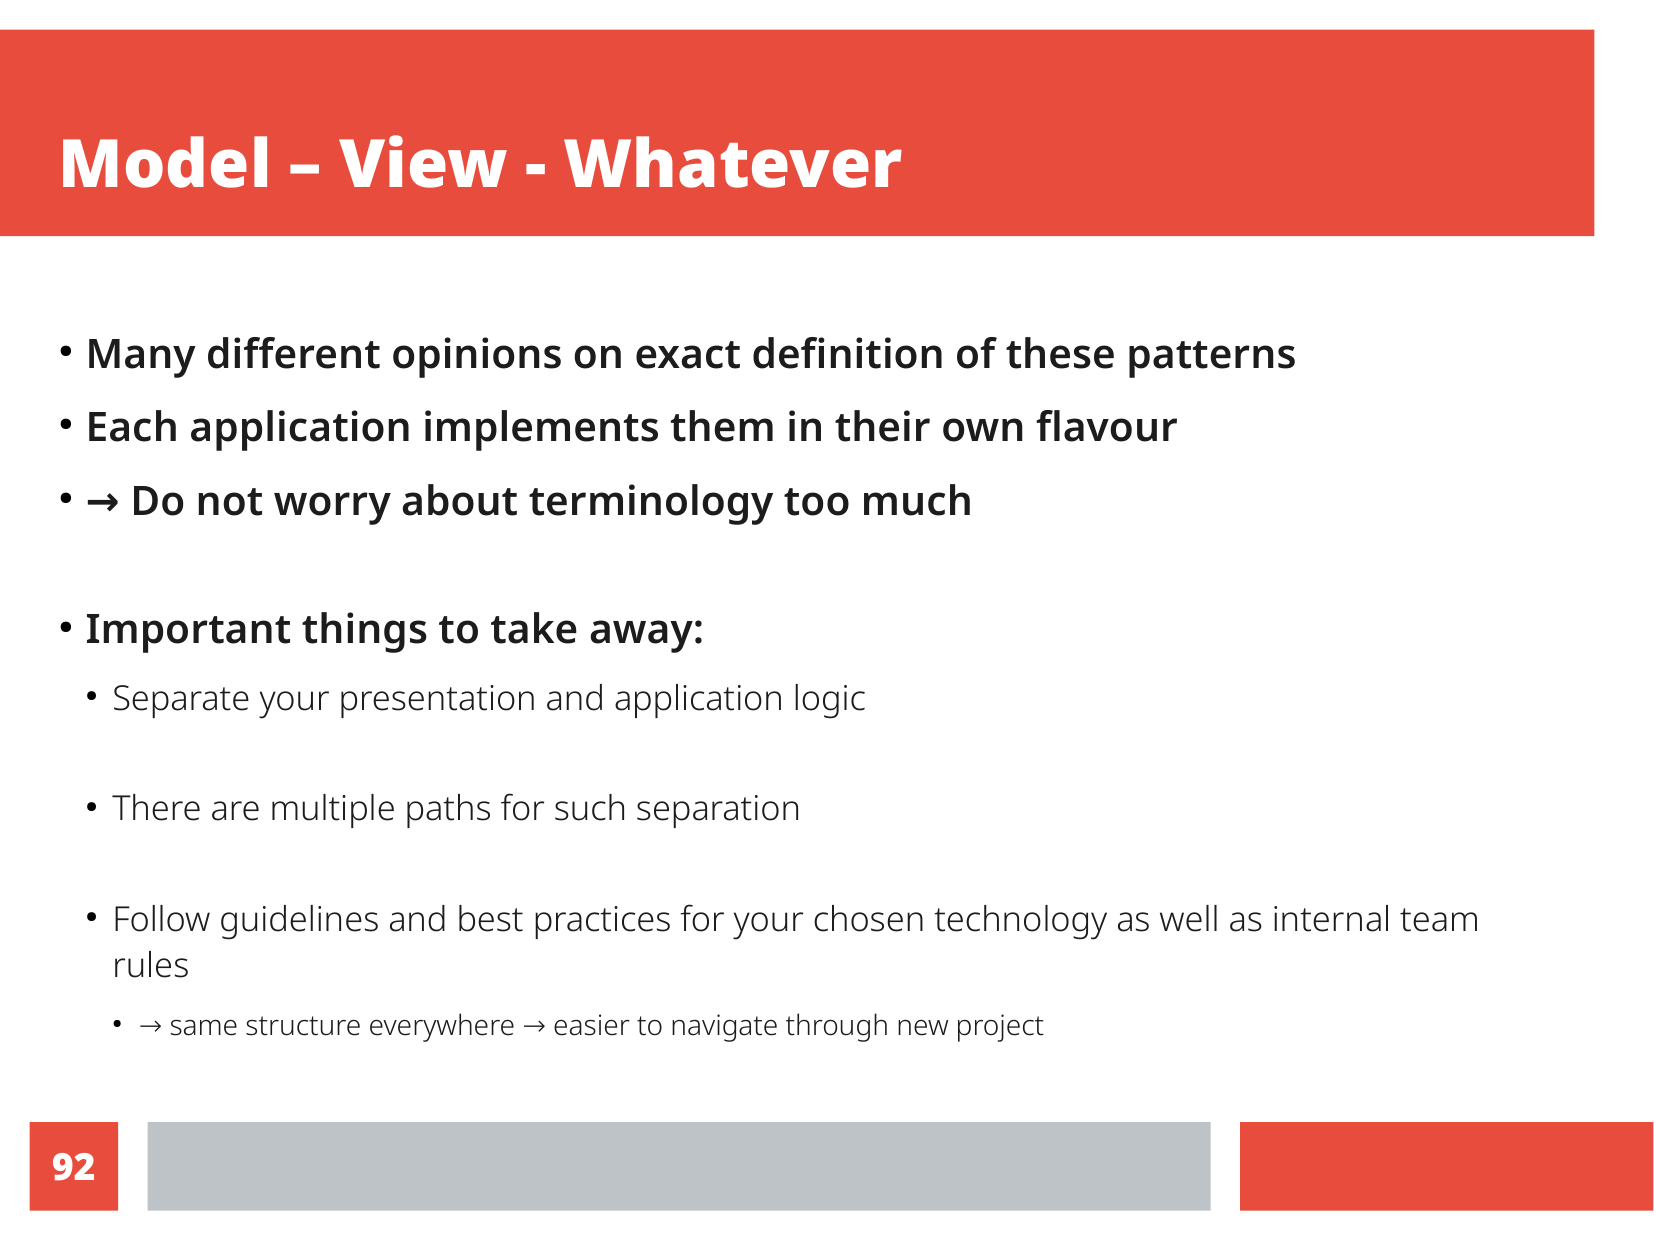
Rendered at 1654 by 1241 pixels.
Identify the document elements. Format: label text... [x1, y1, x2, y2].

list Many different opinions on exact definition of these patterns Each application implements them in their own flavour → Do not worry about terminology too much Important things to take away: Separate your presentation and application logic There are multiple paths for such separation Follow guidelines and best practices for your chosen technology as well as internal team rules → same structure everywhere → easier to navigate through new project [59, 324, 1565, 1093]
title Model – View - Whatever [59, 59, 1595, 207]
